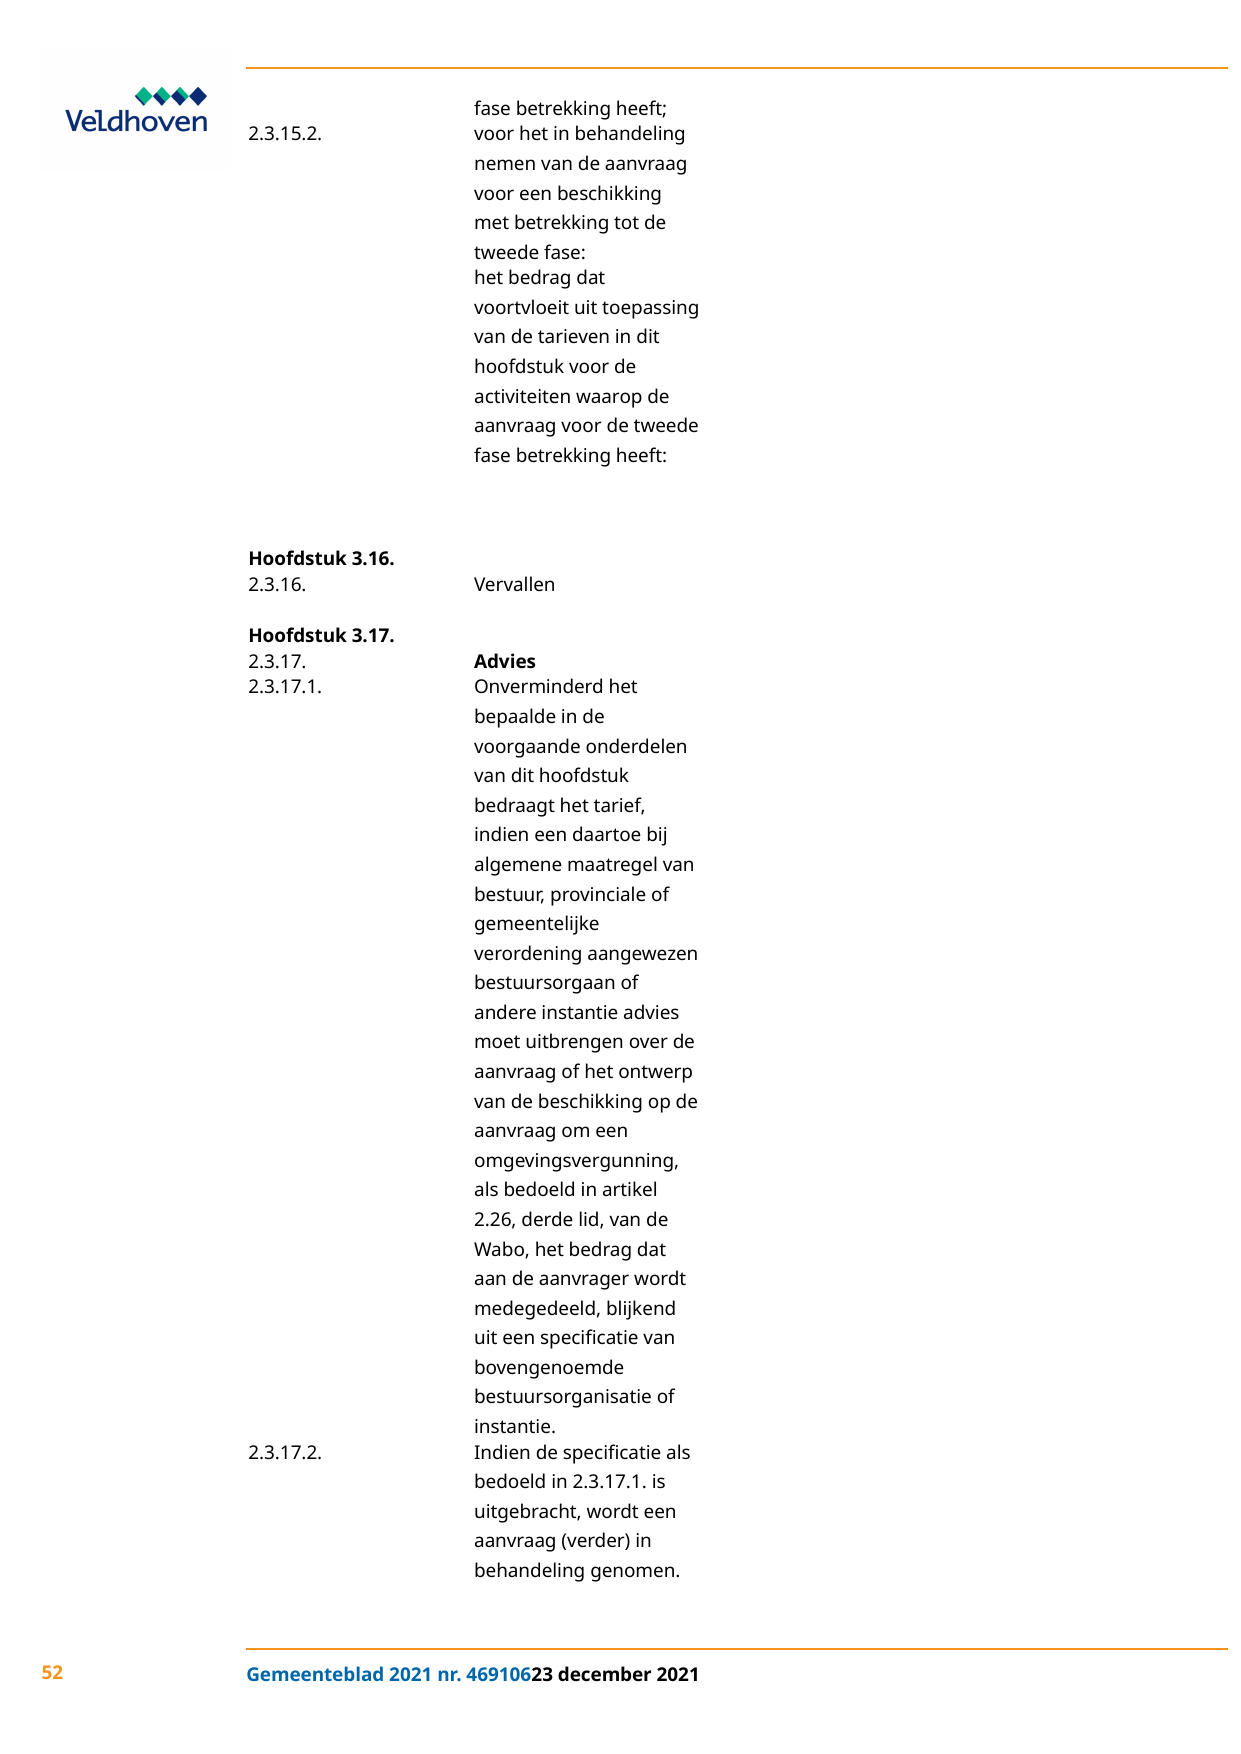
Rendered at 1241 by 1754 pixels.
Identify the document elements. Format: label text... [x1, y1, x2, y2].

table_cell [700, 648, 926, 674]
table_cell [700, 95, 926, 121]
table_cell [248, 519, 474, 545]
table_cell [700, 545, 926, 571]
table_cell [248, 596, 474, 622]
table_cell Hoofdstuk 3.17. [248, 622, 700, 648]
table_cell [926, 519, 1152, 545]
table_cell 2.3.17. [248, 648, 474, 674]
table_cell Vervallen [474, 571, 700, 596]
table_cell [700, 596, 926, 622]
table_cell Hoofdstuk 3.16. [248, 545, 700, 571]
table_cell [926, 95, 1152, 121]
table_cell [700, 121, 926, 264]
table_cell [700, 622, 926, 648]
table_cell het bedrag dat voortvloeit uit toepassing van de tarieven in dit hoofdstuk voor de activiteiten waarop de aanvraag voor de tweede fase betrekking heeft: [474, 265, 700, 468]
table_cell 2.3.16. [248, 571, 474, 596]
table_cell Onverminderd het bepaalde in de voorgaande onderdelen van dit hoofdstuk bedraagt het tarief, indien een daartoe bij algemene maatregel van bestuur, provinciale of gemeentelijke verordening aangewezen bestuursorgaan of andere instantie advies moet uitbrengen over de aanvraag of het ontwerp van de beschikking op de aanvraag om een omgevingsvergunning, als bedoeld in artikel 2.26, derde lid, van de Wabo, het bedrag dat aan de aanvrager wordt medegedeeld, blijkend uit een specificatie van bovengenoemde bestuursorganisatie of instantie. [474, 674, 700, 1439]
table_cell [700, 1439, 926, 1583]
table_cell [248, 95, 474, 121]
table_cell [926, 648, 1152, 674]
table_cell [474, 519, 700, 545]
table_cell [926, 571, 1152, 596]
table_cell [926, 596, 1152, 622]
picture [41, 47, 231, 172]
table_cell [700, 494, 926, 519]
table_cell [926, 468, 1152, 493]
table_cell [926, 265, 1152, 468]
table_cell [700, 674, 926, 1439]
table_cell [700, 468, 926, 493]
table_cell [926, 121, 1152, 264]
table_cell [474, 468, 700, 493]
table_cell [474, 596, 700, 622]
table_cell 2.3.17.2. [248, 1439, 474, 1583]
table_cell [700, 265, 926, 468]
table_cell voor het in behandeling nemen van de aanvraag voor een beschikking met betrekking tot de tweede fase: [474, 121, 700, 264]
table_cell [926, 545, 1152, 571]
table_cell 2.3.15.2. [248, 121, 474, 264]
table_cell [926, 622, 1152, 648]
table_cell Indien de specificatie als bedoeld in 2.3.17.1. is uitgebracht, wordt een aanvraag (verder) in behandeling genomen. [474, 1439, 700, 1583]
table_cell [248, 494, 700, 519]
table_cell [700, 571, 926, 596]
table_cell 2.3.17.1. [248, 674, 474, 1439]
table_cell [700, 519, 926, 545]
table_cell [926, 1439, 1152, 1583]
table_cell [926, 674, 1152, 1439]
table_cell [248, 265, 474, 468]
table_cell fase betrekking heeft; [474, 95, 700, 121]
table_cell [926, 494, 1152, 519]
table_cell [248, 468, 474, 493]
table_cell Advies [474, 648, 700, 674]
